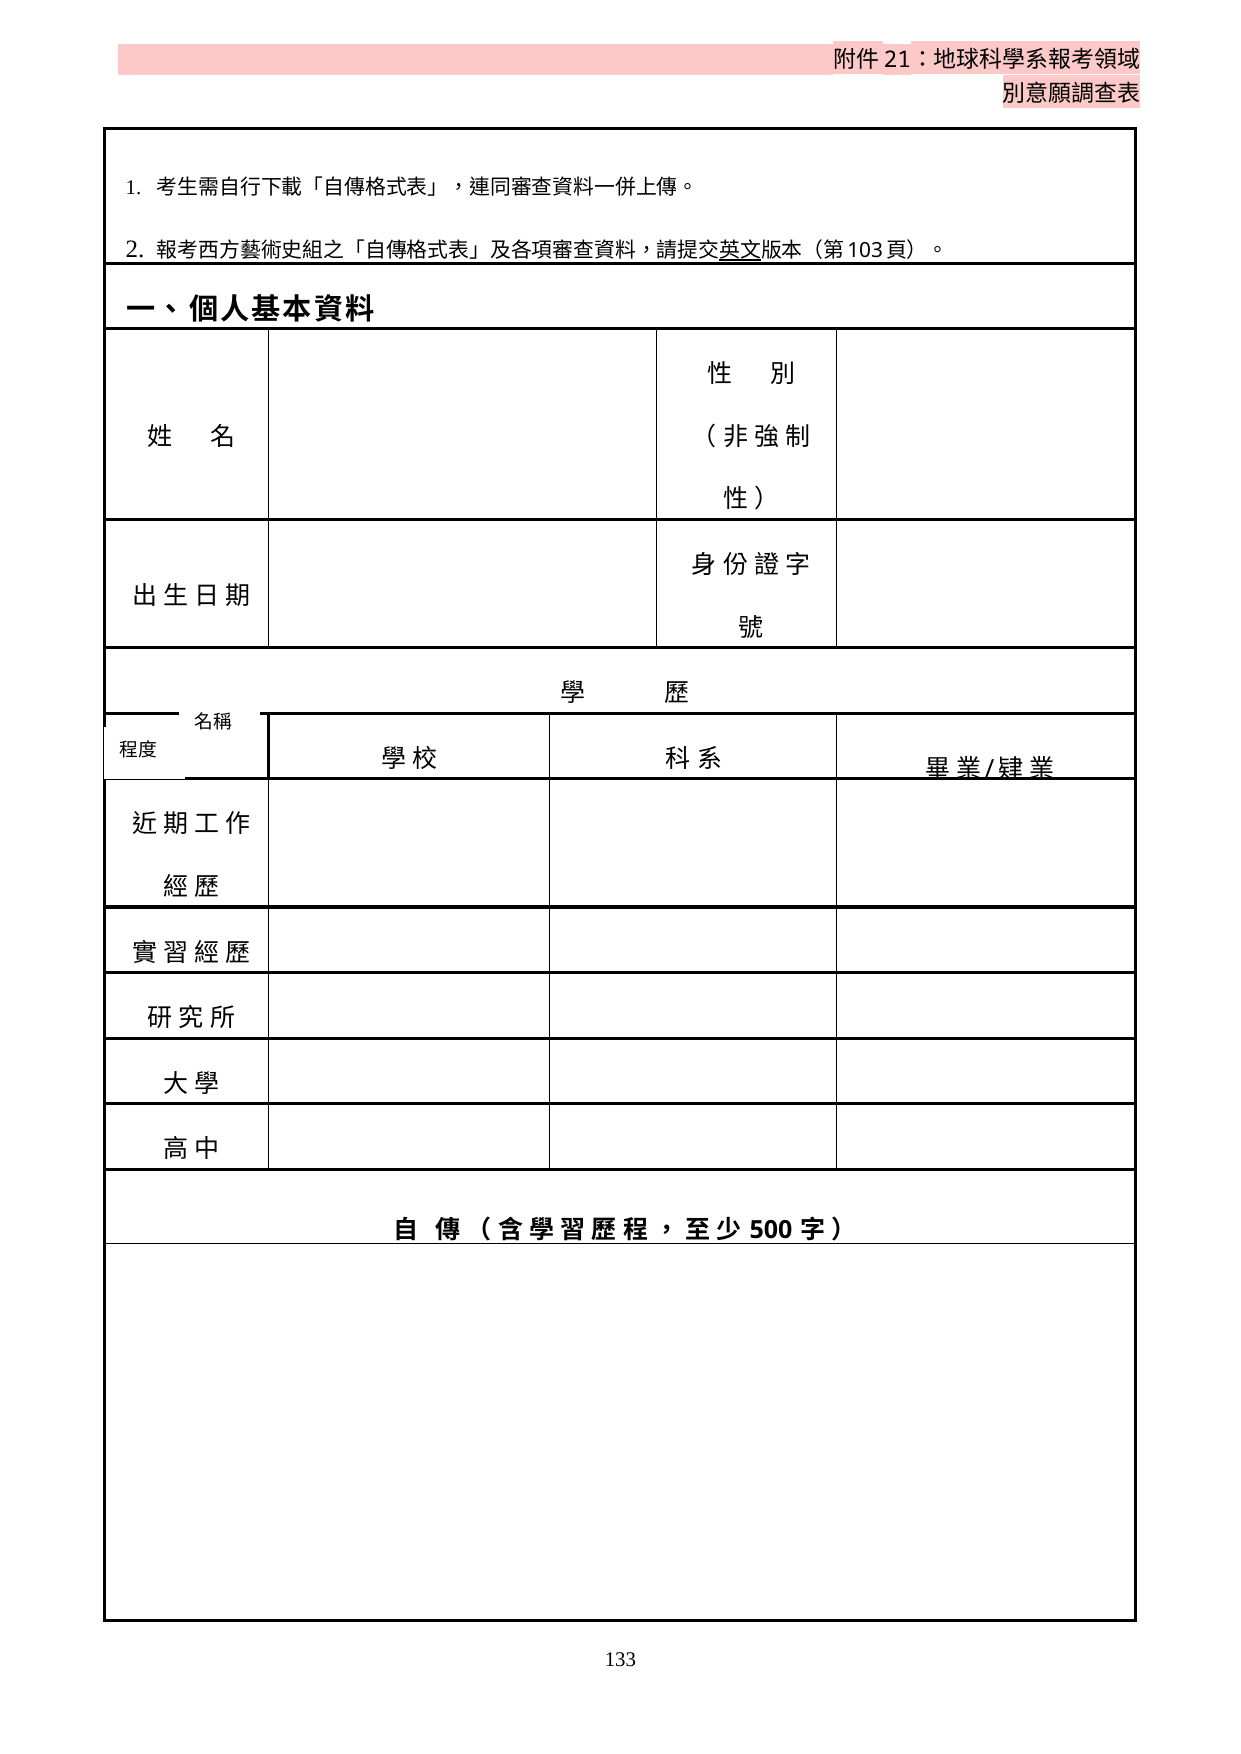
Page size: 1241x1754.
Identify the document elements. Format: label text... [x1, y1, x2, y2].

table_cell 大學 [106, 1040, 268, 1102]
table_cell [550, 780, 836, 905]
table_cell [104, 715, 267, 779]
table_cell 近期工作 經歷 [106, 780, 268, 905]
table_cell 性 別 （非強制性） [657, 330, 836, 518]
table_cell [106, 1244, 1134, 1619]
table_cell 科系 [550, 715, 836, 777]
table_cell [837, 909, 1134, 971]
table_cell [837, 1040, 1134, 1102]
table_cell 學校 [270, 715, 549, 777]
table_cell [269, 1105, 549, 1168]
table_cell [550, 1105, 836, 1168]
table_cell 自 傳（含學習歷程，至少500字） [106, 1171, 1134, 1243]
table_cell [269, 1040, 549, 1102]
table_cell 考生需自行下載「自傳格式表」，連同審查資料一併上傳。 報考西方藝術史組之「自傳格式表」及各項審查資料，請提交英文版本（第103頁）。 [106, 130, 1134, 262]
table_cell 研究所 [106, 974, 268, 1037]
table_cell 實習經歷 [106, 909, 268, 971]
table_cell 身份證字號 [657, 521, 836, 646]
table_cell [837, 521, 1134, 646]
table_cell 姓 名 [106, 330, 268, 518]
table_cell [837, 1105, 1134, 1168]
table_cell [837, 974, 1134, 1037]
table_cell [269, 330, 656, 518]
table_cell [550, 1040, 836, 1102]
table_cell 學 歷 [106, 649, 1134, 751]
table_cell [550, 974, 836, 1037]
table_cell 畢業/肄業 [837, 715, 1134, 777]
table_cell [269, 909, 549, 971]
table_cell [269, 974, 549, 1037]
table_cell [837, 780, 1134, 905]
table_cell 高中 [106, 1105, 268, 1168]
table_cell 出生日期 [106, 521, 268, 646]
table_cell 一、個人基本資料 [106, 265, 1134, 327]
table_cell [837, 330, 1134, 518]
table_cell [269, 521, 656, 646]
table_cell [269, 780, 549, 905]
table_cell [550, 909, 836, 971]
